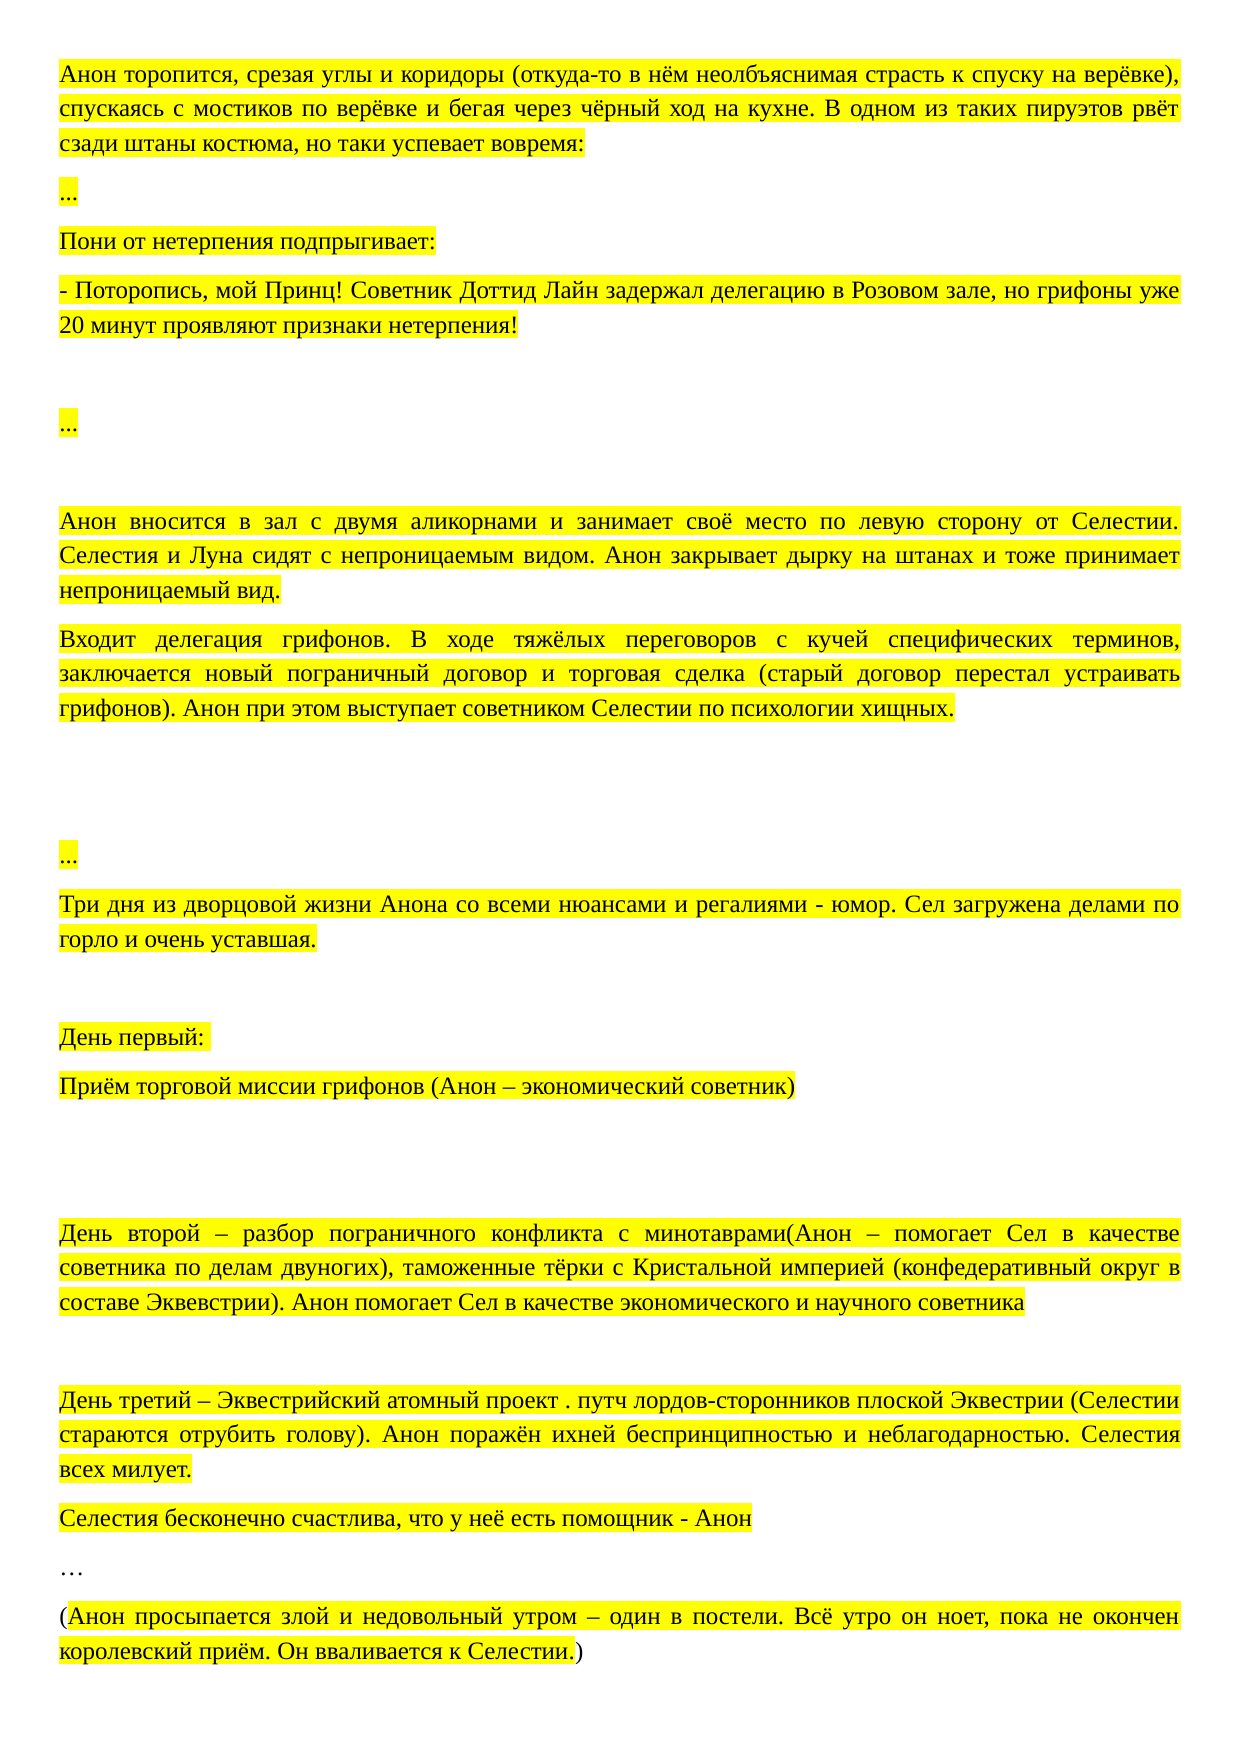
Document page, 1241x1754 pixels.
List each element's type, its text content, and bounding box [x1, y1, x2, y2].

text - Поторопись, мой Принц! Советник Доттид Лайн задержал делегацию в Розовом зале, но грифоны уже 20 минут проявляют признаки нетерпения! [59, 275, 1181, 338]
text Входит делегация грифонов. В ходе тяжёлых переговоров с кучей специфических терминов, заключается новый пограничный договор и торговая сделка (старый договор перестал устраивать грифонов). Анон при этом выступает советником Селестии по психологии хищных. [59, 624, 1181, 722]
text День первый: [59, 1022, 1181, 1051]
text ... [59, 840, 1181, 869]
text (Анон просыпается злой и недовольный утром – один в постели. Всё утро он ноет, пока не окончен королевский приём. Он вваливается к Селестии.) [59, 1601, 1181, 1664]
text Анон торопится, срезая углы и коридоры (откуда-то в нём неолбъяснимая страсть к спуску на верёвке), спускаясь с мостиков по верёвке и бегая через чёрный ход на кухне. В одном из таких пируэтов рвёт сзади штаны костюма, но таки успевает вовремя: [59, 59, 1181, 157]
text День второй – разбор пограничного конфликта с минотаврами(Анон – помогает Сел в качестве советника по делам двуногих), таможенные тёрки с Кристальной империей (конфедеративный округ в составе Эквевстрии). Анон помогает Сел в качестве экономического и научного советника [59, 1218, 1181, 1316]
text День третий – Эквестрийский атомный проект . путч лордов-сторонников плоской Эквестрии (Селестии стараются отрубить голову). Анон поражён ихней беспринципностью и неблагодарностью. Селестия всех милует. [59, 1385, 1181, 1483]
text Пони от нетерпения подпрыгивает: [59, 226, 1181, 255]
text ... [59, 408, 1181, 437]
text Приём торговой миссии грифонов (Анон – экономический советник) [59, 1071, 1181, 1099]
text Три дня из дворцовой жизни Анона со всеми нюансами и регалиями - юмор. Сел загружена делами по горло и очень уставшая. [59, 889, 1181, 952]
text Анон вносится в зал с двумя аликорнами и занимает своё место по левую сторону от Селестии. Селестия и Луна сидят с непроницаемым видом. Анон закрывает дырку на штанах и тоже принимает непроницаемый вид. [59, 506, 1181, 604]
text Селестия бесконечно счастлива, что у неё есть помощник - Анон [59, 1503, 1181, 1532]
text ... [59, 177, 1181, 206]
text … [59, 1552, 1181, 1581]
